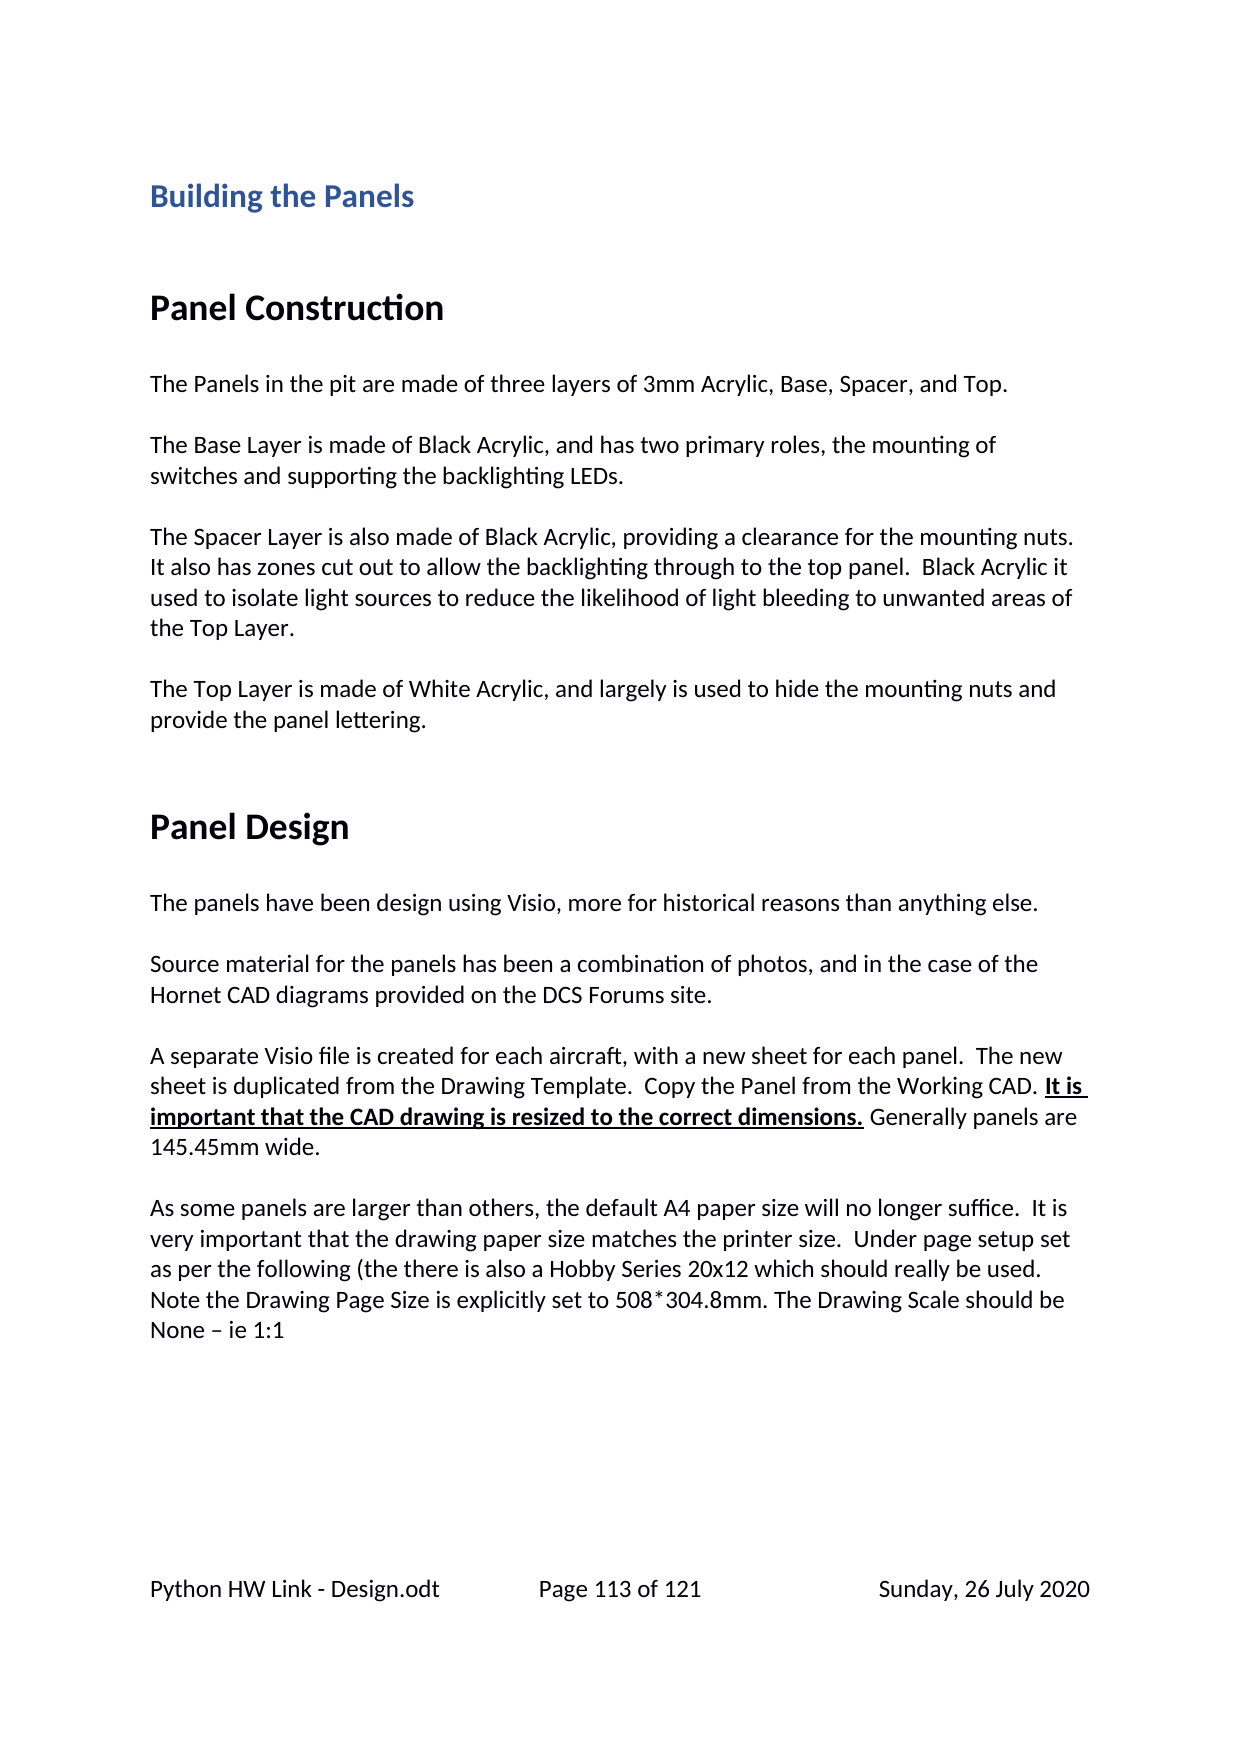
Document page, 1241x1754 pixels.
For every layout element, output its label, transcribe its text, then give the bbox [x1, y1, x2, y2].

text A separate Visio file is created for each aircraft, with a new sheet for each panel. The new sheet is duplicated from the Drawing Template. Copy the Panel from the Working CAD. It is important that the CAD drawing is resized to the correct dimensions. Generally panels are 145.45mm wide. [150, 1040, 1090, 1162]
subtitle Panel Design [150, 803, 1090, 848]
text As some panels are larger than others, the default A4 paper size will no longer suffice. It is very important that the drawing paper size matches the printer size. Under page setup set as per the following (the there is also a Hobby Series 20x12 which should really be used. Note the Drawing Page Size is explicitly set to 508*304.8mm. The Drawing Scale should be None – ie 1:1 [150, 1193, 1090, 1345]
text Source material for the panels has been a combination of photos, and in the case of the Hornet CAD diagrams provided on the DCS Forums site. [150, 948, 1090, 1009]
text The Top Layer is made of White Acrylic, and largely is used to hide the mounting nuts and provide the panel lettering. [150, 674, 1090, 735]
text The Base Layer is made of Black Acrylic, and has two primary roles, the mounting of switches and supporting the backlighting LEDs. [150, 429, 1090, 491]
text The Panels in the pit are made of three layers of 3mm Acrylic, Base, Spacer, and Top. [150, 368, 1090, 399]
subtitle Panel Construction [150, 284, 1090, 329]
subtitle Building the Panels [150, 175, 1090, 216]
text The Spacer Layer is also made of Black Acrylic, providing a clearance for the mounting nuts. It also has zones cut out to allow the backlighting through to the top panel. Black Acrylic it used to isolate light sources to reduce the likelihood of light bleeding to unwanted areas of the Top Layer. [150, 521, 1090, 643]
text The panels have been design using Visio, more for historical reasons than anything else. [150, 887, 1090, 918]
